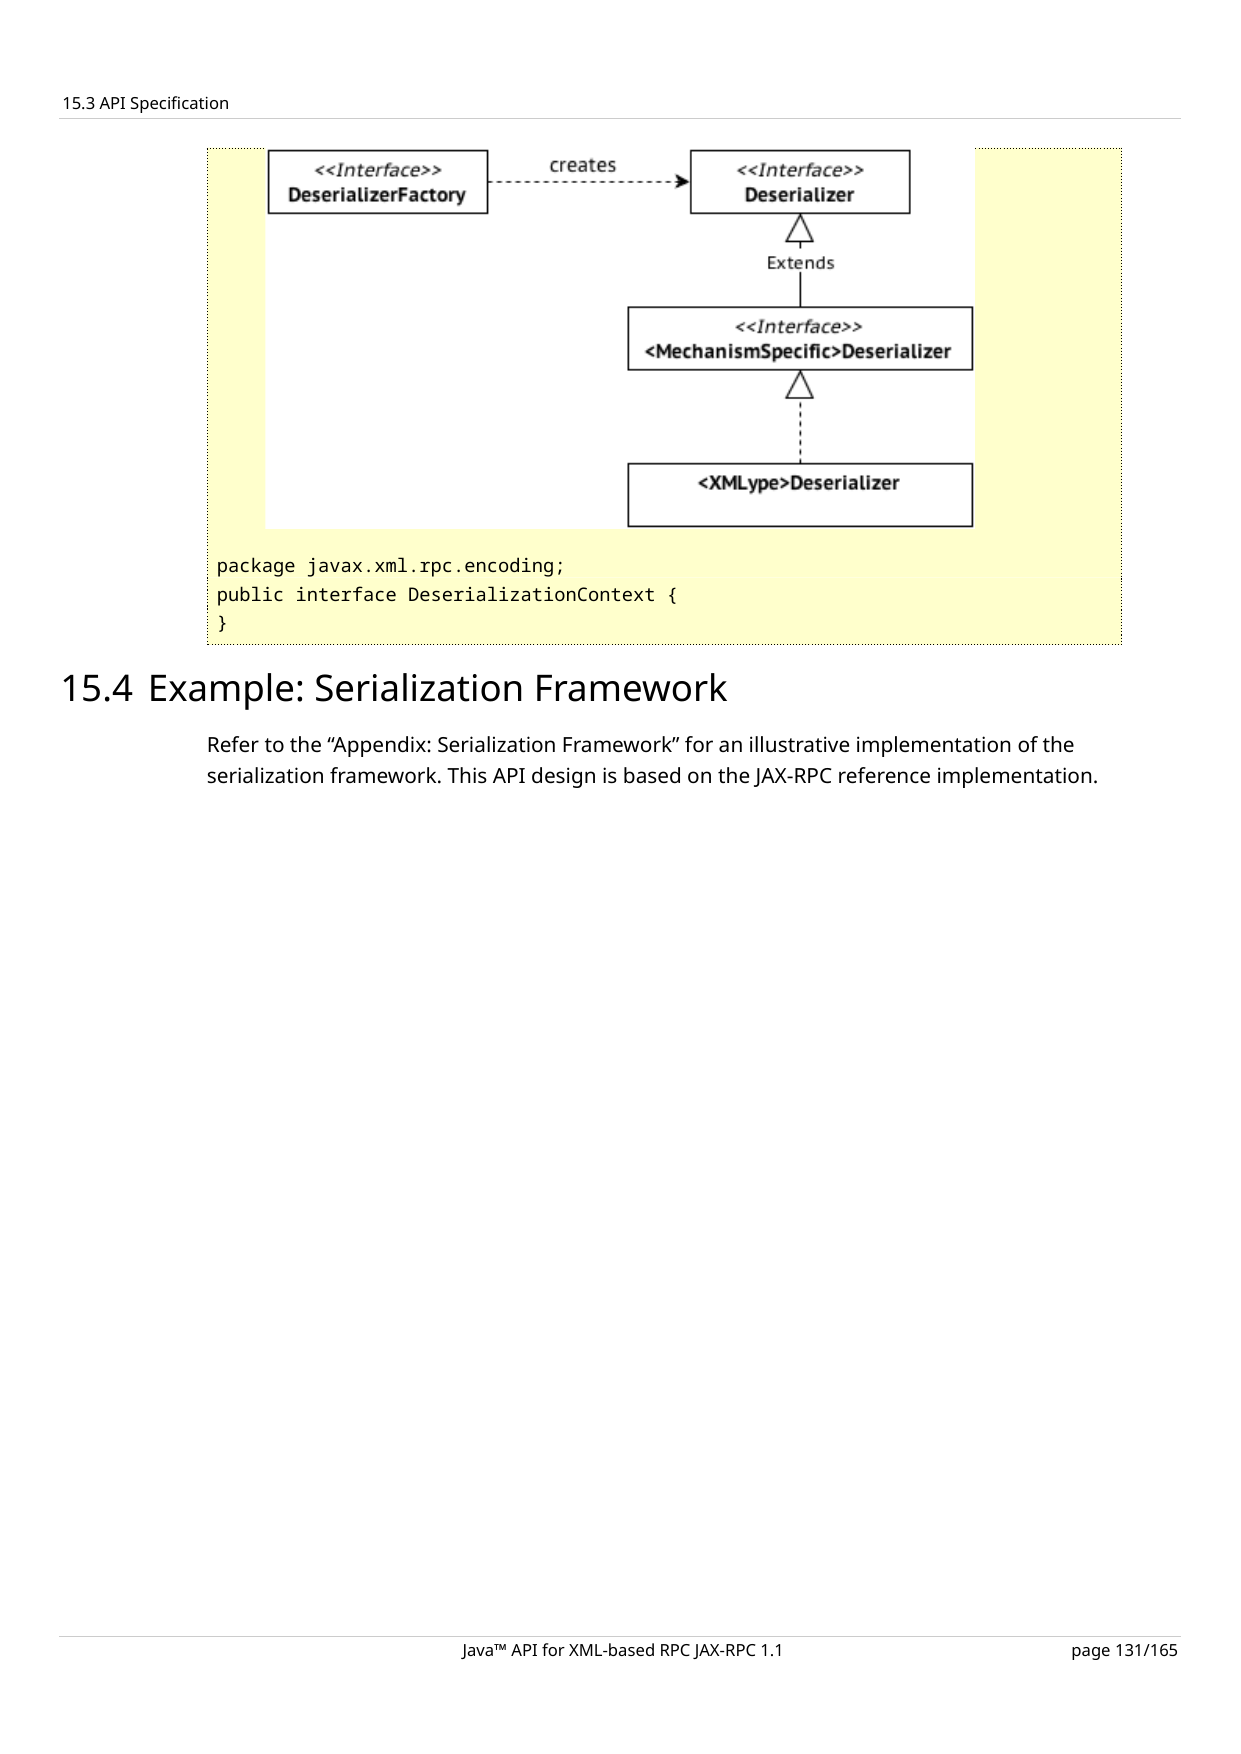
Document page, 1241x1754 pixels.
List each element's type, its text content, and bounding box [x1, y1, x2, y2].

list public interface DeserializationContext { [207, 571, 1122, 599]
text Refer to the “Appendix: Serialization Framework” for an illustrative implementation of the serialization framework. This API design is based on the JAX-RPC reference implementation. [207, 730, 1122, 790]
subtitle Example: Serialization Framework [133, 662, 1181, 712]
list package javax.xml.rpc.encoding; [207, 552, 1122, 571]
list } [207, 599, 1122, 645]
picture [265, 147, 975, 529]
